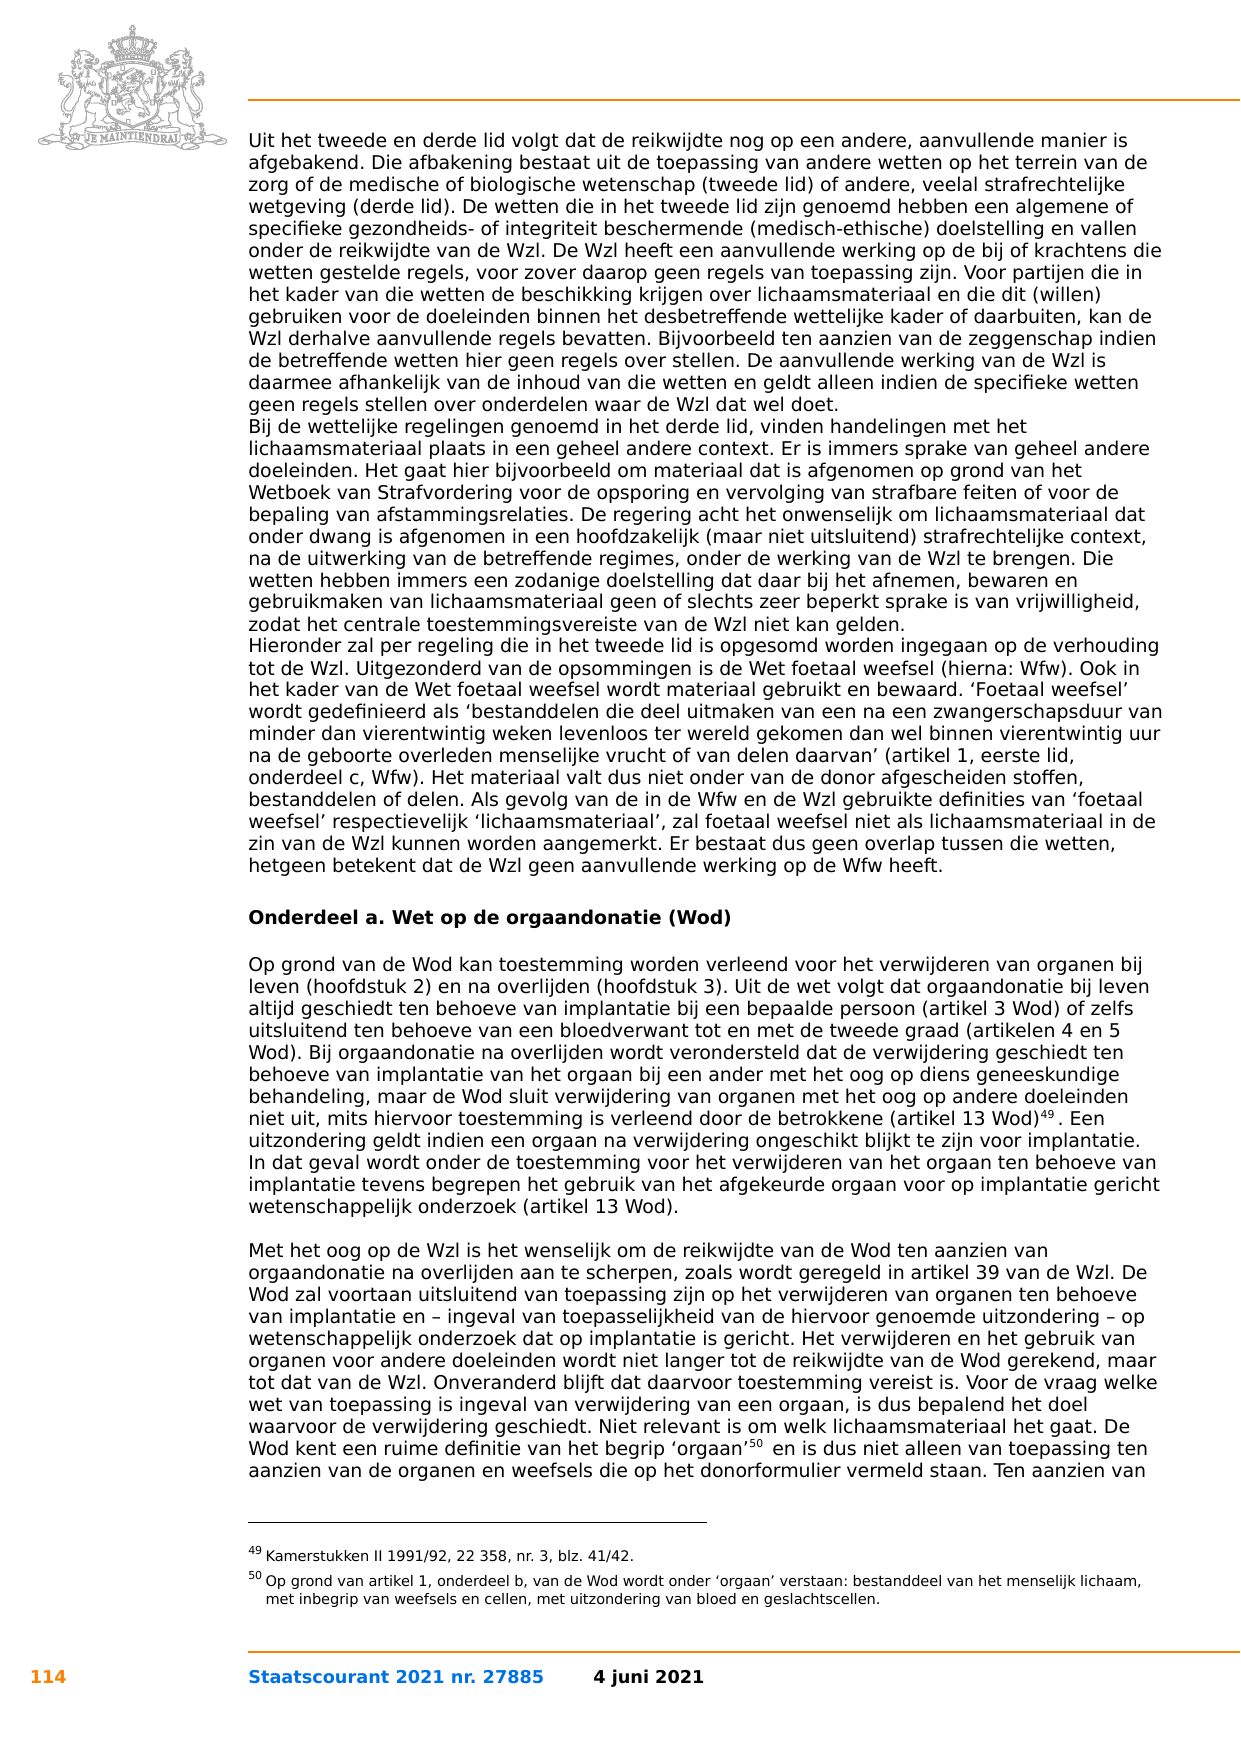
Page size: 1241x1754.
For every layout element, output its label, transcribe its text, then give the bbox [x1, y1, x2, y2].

subtitle Onderdeel a. Wet op de orgaandonatie (Wod) [248, 907, 1163, 929]
text Met het oog op de Wzl is het wenselijk om de reikwijdte van de Wod ten aanzien van orgaandonatie na overlijden aan te scherpen, zoals wordt geregeld in artikel 39 van de Wzl. De Wod zal voortaan uitsluitend van toepassing zijn op het verwijderen van organen ten behoeve van implantatie en – ingeval van toepasselijkheid van de hiervoor genoemde uitzondering – op wetenschappelijk onderzoek dat op implantatie is gericht. Het verwijderen en het gebruik van organen voor andere doeleinden wordt niet langer tot de reikwijdte van de Wod gerekend, maar tot dat van de Wzl. Onveranderd blijft dat daarvoor toestemming vereist is. Voor de vraag welke wet van toepassing is ingeval van verwijdering van een orgaan, is dus bepalend het doel waarvoor de verwijdering geschiedt. Niet relevant is om welk lichaamsmateriaal het gaat. De Wod kent een ruime definitie van het begrip ‘orgaan’ en is dus niet alleen van toepassing ten aanzien van de organen en weefsels die op het donorformulier vermeld staan. Ten aanzien van [248, 1240, 1163, 1482]
picture [38, 25, 227, 150]
text Op grond van artikel 1, onderdeel b, van de Wod wordt onder ‘orgaan’ verstaan: bestanddeel van het menselijk lichaam, met inbegrip van weefsels en cellen, met uitzondering van bloed en geslachtscellen. [248, 1569, 1163, 1608]
text Uit het tweede en derde lid volgt dat de reikwijdte nog op een andere, aanvullende manier is afgebakend. Die afbakening bestaat uit de toepassing van andere wetten op het terrein van de zorg of de medische of biologische wetenschap (tweede lid) of andere, veelal strafrechtelijke wetgeving (derde lid). De wetten die in het tweede lid zijn genoemd hebben een algemene of specifieke gezondheids- of integriteit beschermende (medisch-ethische) doelstelling en vallen onder de reikwijdte van de Wzl. De Wzl heeft een aanvullende werking op de bij of krachtens die wetten gestelde regels, voor zover daarop geen regels van toepassing zijn. Voor partijen die in het kader van die wetten de beschikking krijgen over lichaamsmateriaal en die dit (willen) gebruiken voor de doeleinden binnen het desbetreffende wettelijke kader of daarbuiten, kan de Wzl derhalve aanvullende regels bevatten. Bijvoorbeeld ten aanzien van de zeggenschap indien de betreffende wetten hier geen regels over stellen. De aanvullende werking van de Wzl is daarmee afhankelijk van de inhoud van die wetten en geldt alleen indien de specifieke wetten geen regels stellen over onderdelen waar de Wzl dat wel doet. [248, 130, 1163, 416]
text Hieronder zal per regeling die in het tweede lid is opgesomd worden ingegaan op de verhouding tot de Wzl. Uitgezonderd van de opsommingen is de Wet foetaal weefsel (hierna: Wfw). Ook in het kader van de Wet foetaal weefsel wordt materiaal gebruikt en bewaard. ‘Foetaal weefsel’ wordt gedefinieerd als ‘bestanddelen die deel uitmaken van een na een zwangerschapsduur van minder dan vierentwintig weken levenloos ter wereld gekomen dan wel binnen vierentwintig uur na de geboorte overleden menselijke vrucht of van delen daarvan’ (artikel 1, eerste lid, onderdeel c, Wfw). Het materiaal valt dus niet onder van de donor afgescheiden stoffen, bestanddelen of delen. Als gevolg van de in de Wfw en de Wzl gebruikte definities van ‘foetaal weefsel’ respectievelijk ‘lichaamsmateriaal’, zal foetaal weefsel niet als lichaamsmateriaal in de zin van de Wzl kunnen worden aangemerkt. Er bestaat dus geen overlap tussen die wetten, hetgeen betekent dat de Wzl geen aanvullende werking op de Wfw heeft. [248, 635, 1163, 877]
text Op grond van de Wod kan toestemming worden verleend voor het verwijderen van organen bij leven (hoofdstuk 2) en na overlijden (hoofdstuk 3). Uit de wet volgt dat orgaandonatie bij leven altijd geschiedt ten behoeve van implantatie bij een bepaalde persoon (artikel 3 Wod) of zelfs uitsluitend ten behoeve van een bloedverwant tot en met de tweede graad (artikelen 4 en 5 Wod). Bij orgaandonatie na overlijden wordt verondersteld dat de verwijdering geschiedt ten behoeve van implantatie van het orgaan bij een ander met het oog op diens geneeskundige behandeling, maar de Wod sluit verwijdering van organen met het oog op andere doeleinden niet uit, mits hiervoor toestemming is verleend door de betrokkene (artikel 13 Wod). Een uitzondering geldt indien een orgaan na verwijdering ongeschikt blijkt te zijn voor implantatie. In dat geval wordt onder de toestemming voor het verwijderen van het orgaan ten behoeve van implantatie tevens begrepen het gebruik van het afgekeurde orgaan voor op implantatie gericht wetenschappelijk onderzoek (artikel 13 Wod). [248, 954, 1163, 1218]
text Bij de wettelijke regelingen genoemd in het derde lid, vinden handelingen met het lichaamsmateriaal plaats in een geheel andere context. Er is immers sprake van geheel andere doeleinden. Het gaat hier bijvoorbeeld om materiaal dat is afgenomen op grond van het Wetboek van Strafvordering voor de opsporing en vervolging van strafbare feiten of voor de bepaling van afstammingsrelaties. De regering acht het onwenselijk om lichaamsmateriaal dat onder dwang is afgenomen in een hoofdzakelijk (maar niet uitsluitend) strafrechtelijke context, na de uitwerking van de betreffende regimes, onder de werking van de Wzl te brengen. Die wetten hebben immers een zodanige doelstelling dat daar bij het afnemen, bewaren en gebruikmaken van lichaamsmateriaal geen of slechts zeer beperkt sprake is van vrijwilligheid, zodat het centrale toestemmingsvereiste van de Wzl niet kan gelden. [248, 416, 1163, 635]
text Kamerstukken II 1991/92, 22 358, nr. 3, blz. 41/42. [248, 1544, 1163, 1566]
